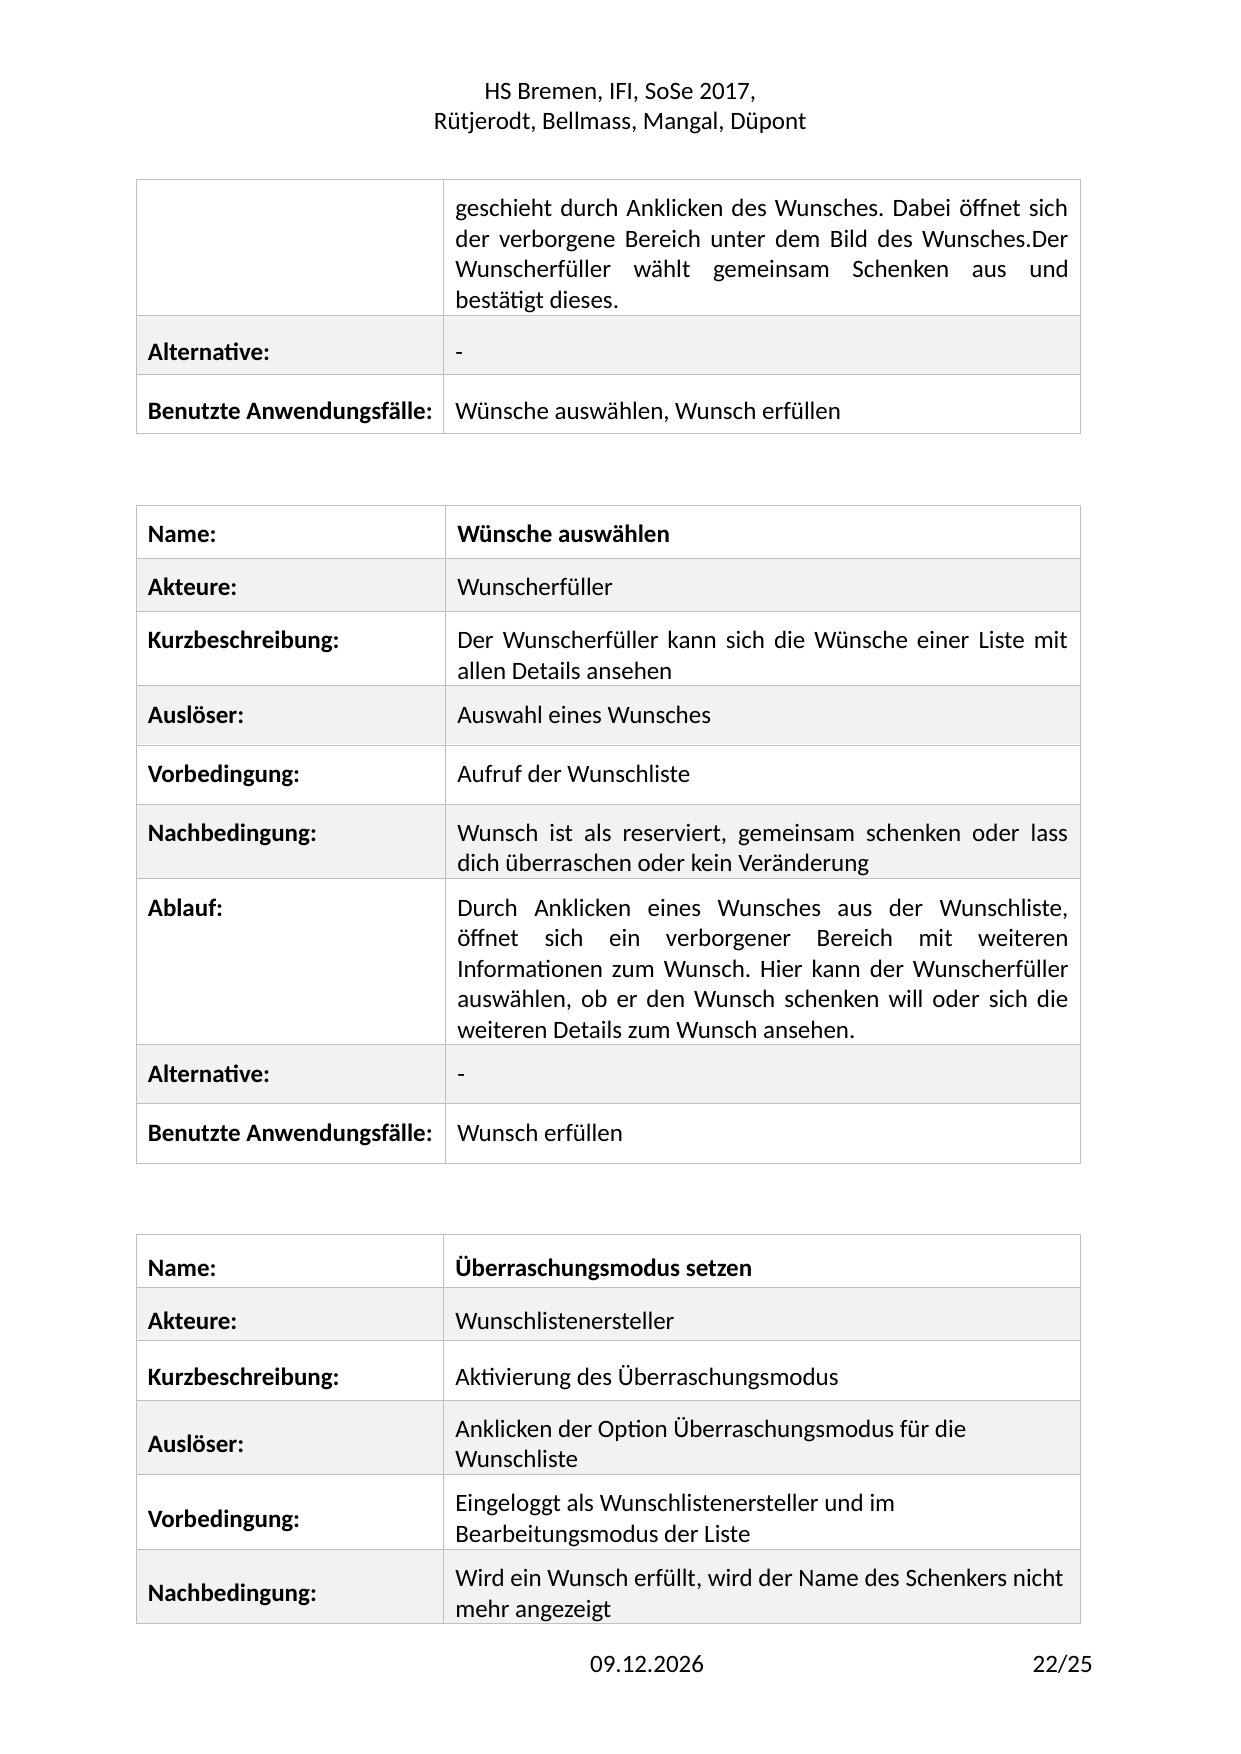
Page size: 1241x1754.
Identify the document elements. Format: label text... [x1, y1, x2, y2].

table_cell Eingeloggt als Wunschlistenersteller und im Bearbeitungsmodus der Liste [444, 1475, 1080, 1549]
table_header Überraschungsmodus setzen [444, 1235, 1080, 1287]
table_cell Aufruf der Wunschliste [446, 746, 1080, 803]
table_cell Auswahl eines Wunsches [446, 686, 1080, 744]
table_cell Benutzte Anwendungsfälle: [137, 375, 443, 433]
table_cell Vorbedingung: [137, 1475, 443, 1549]
table_cell Benutzte Anwendungsfälle: [137, 1104, 445, 1162]
table_cell Wird ein Wunsch erfüllt, wird der Name des Schenkers nicht mehr angezeigt [444, 1550, 1080, 1623]
table_cell Anklicken der Option Überraschungsmodus für die Wunschliste [444, 1401, 1080, 1474]
table_cell Durch Anklicken eines Wunsches aus der Wunschliste, öffnet sich ein verborgener Bereich mit weiteren Informationen zum Wunsch. Hier kann der Wunscherfüller auswählen, ob er den Wunsch schenken will oder sich die weiteren Details zum Wunsch ansehen. [446, 879, 1080, 1044]
table_cell Nachbedingung: [137, 805, 445, 878]
table_cell Wunsch erfüllen [446, 1104, 1080, 1162]
table_cell Auslöser: [137, 686, 445, 744]
table_cell Vorbedingung: [137, 746, 445, 803]
table_header Name: [137, 1235, 443, 1287]
table_cell Kurzbeschreibung: [137, 1341, 443, 1399]
table_cell Akteure: [137, 1288, 443, 1340]
table_cell Wunsch ist als reserviert, gemeinsam schenken oder lass dich überraschen oder kein Veränderung [446, 805, 1080, 878]
table_cell [137, 180, 443, 315]
table_cell Akteure: [137, 559, 445, 611]
table_cell - [446, 1045, 1080, 1103]
table_cell Ablauf: [137, 879, 445, 1044]
table_cell Alternative: [137, 316, 443, 374]
table_cell Aktivierung des Überraschungsmodus [444, 1341, 1080, 1399]
table_cell Auslöser: [137, 1401, 443, 1474]
table_cell Wunscherfüller [446, 559, 1080, 611]
table_cell Der Wunscherfüller kann sich die Wünsche einer Liste mit allen Details ansehen [446, 612, 1080, 685]
table_cell Kurzbeschreibung: [137, 612, 445, 685]
table_cell - [444, 316, 1080, 374]
table_cell Wunschlistenersteller [444, 1288, 1080, 1340]
table_cell Nachbedingung: [137, 1550, 443, 1623]
table_cell Wünsche auswählen, Wunsch erfüllen [444, 375, 1080, 433]
table_header Wünsche auswählen [446, 506, 1080, 558]
table_cell geschieht durch Anklicken des Wunsches. Dabei öffnet sich der verborgene Bereich unter dem Bild des Wunsches.Der Wunscherfüller wählt gemeinsam Schenken aus und bestätigt dieses. [444, 180, 1080, 315]
table_cell Alternative: [137, 1045, 445, 1103]
table_header Name: [137, 506, 445, 558]
